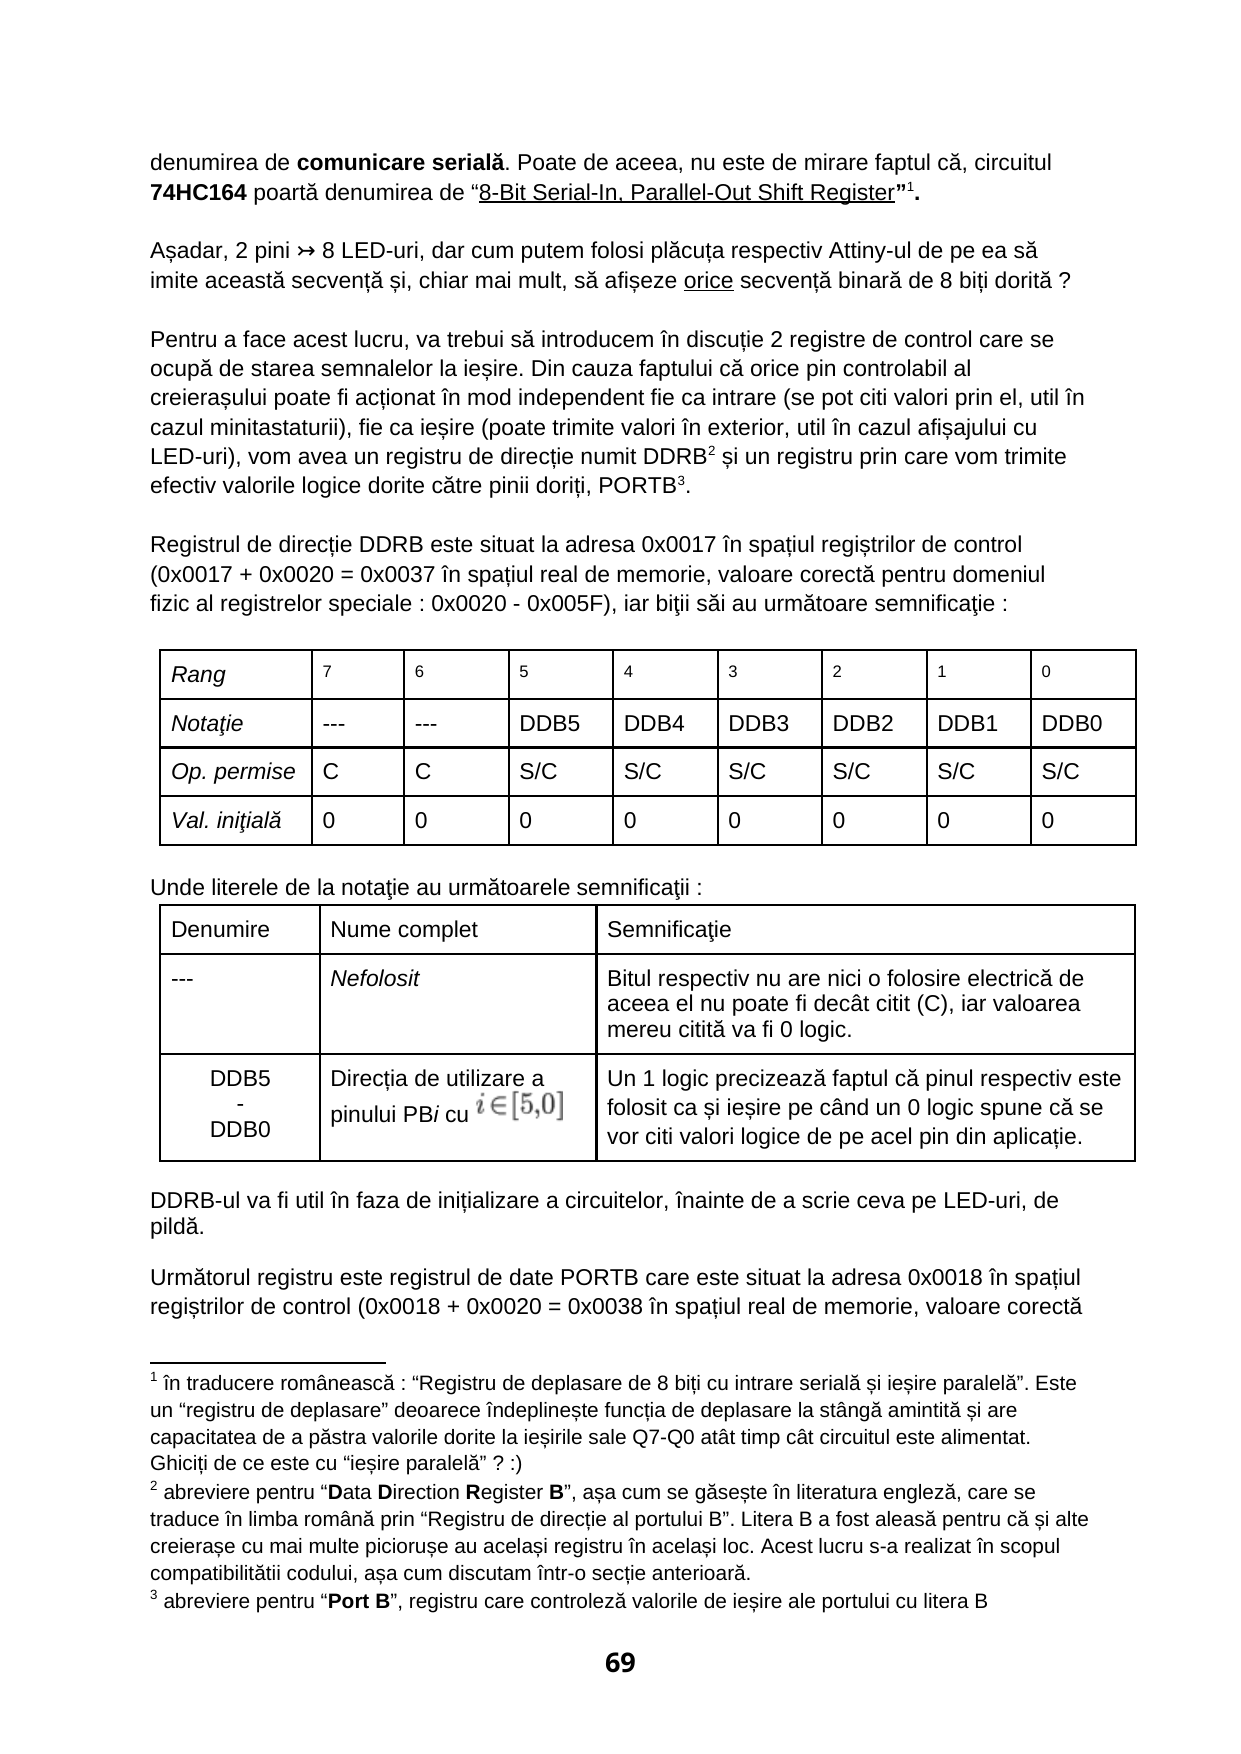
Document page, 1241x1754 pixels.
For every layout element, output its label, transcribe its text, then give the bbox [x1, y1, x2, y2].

table_cell DDB5 - DDB0 [161, 1055, 319, 1160]
table_cell 0 [719, 797, 821, 843]
picture [475, 1090, 563, 1122]
text Registrul de direcție DDRB este situat la adresa 0x0017 în spațiul regiștrilor de control (0x0017 + 0x0020 = 0x0037 în spațiul real de memorie, valoare corectă pentru domeniul fizic al registrelor speciale : 0x0020 - 0x005F), iar biţii săi au următoare semnificaţie : [150, 532, 1090, 616]
table_cell 0 [313, 797, 403, 843]
table_cell Notaţie [161, 700, 311, 746]
table_cell C [313, 749, 403, 795]
table_header 0 [1032, 651, 1135, 698]
table_cell S/C [614, 749, 717, 795]
table_header Semnificaţie [598, 906, 1134, 953]
table_cell DDB4 [614, 700, 717, 746]
table_cell DDB5 [510, 700, 612, 746]
table_header 5 [510, 651, 612, 698]
table_cell 0 [1032, 797, 1135, 843]
table_cell 0 [405, 797, 508, 843]
text denumirea de comunicare serială. Poate de aceea, nu este de mirare faptul că, circuitul 74HC164 poartă denumirea de “8-Bit Serial-In, Parallel-Out Shift Register”. [150, 150, 1090, 205]
table_cell 0 [510, 797, 612, 843]
table_cell --- [405, 700, 508, 746]
table_cell DDB2 [823, 700, 926, 746]
table_cell Bitul respectiv nu are nici o folosire electrică de aceea el nu poate fi decât citit (C), iar valoarea mereu citită va fi 0 logic. [598, 955, 1134, 1053]
table_header Nume complet [321, 906, 595, 953]
table_cell 0 [614, 797, 717, 843]
table_cell DDB1 [928, 700, 1030, 746]
text abreviere pentru “Data Direction Register B”, așa cum se găsește în literatura engleză, care se traduce în limba română prin “Registru de direcție al portului B”. Litera B a fost aleasă pentru că și alte creierașe cu mai multe piciorușe au același registru în același loc. Acest lucru s-a realizat în scopul compatibilitătii codului, așa cum discutam într-o secție anterioară. [150, 1479, 1090, 1584]
table_cell Op. permise [161, 749, 311, 795]
table_cell S/C [1032, 749, 1135, 795]
table_cell --- [161, 955, 319, 1053]
text în traducere românească : “Registru de deplasare de 8 biți cu intrare serială și ieșire paralelă”. Este un “registru de deplasare” deoarece îndeplinește funcția de deplasare la stângă amintită și are capacitatea de a păstra valorile dorite la ieșirile sale Q7-Q0 atât timp cât circuitul este alimentat. Ghiciți de ce este cu “ieșire paralelă” ? :) [150, 1369, 1090, 1475]
table_cell 0 [823, 797, 926, 843]
table_header 3 [719, 651, 821, 698]
table_header 1 [928, 651, 1030, 698]
table_cell S/C [928, 749, 1030, 795]
table_header 4 [614, 651, 717, 698]
text Așadar, 2 pini ↣ 8 LED-uri, dar cum putem folosi plăcuța respectiv Attiny-ul de pe ea să imite această secvență și, chiar mai mult, să afișeze orice secvență binară de 8 biți dorită ? [150, 238, 1090, 293]
table_header 7 [313, 651, 403, 698]
table_cell S/C [510, 749, 612, 795]
table_cell S/C [823, 749, 926, 795]
table_header Rang [161, 651, 311, 698]
table_cell C [405, 749, 508, 795]
table_cell DDB3 [719, 700, 821, 746]
table_header 2 [823, 651, 926, 698]
text Pentru a face acest lucru, va trebui să introducem în discuție 2 registre de control care se ocupă de starea semnalelor la ieșire. Din cauza faptului că orice pin controlabil al creierașului poate fi acționat în mod independent fie ca intrare (se pot citi valori prin el, util în cazul minitastaturii), fie ca ieșire (poate trimite valori în exterior, util în cazul afișajului cu LED-uri), vom avea un registru de direcție numit DDRB și un registru prin care vom trimite efectiv valorile logice dorite către pinii doriți, PORTB. [150, 326, 1090, 499]
text Unde literele de la notaţie au următoarele semnificaţii : [150, 875, 1090, 901]
table_cell 0 [928, 797, 1030, 843]
table_header 6 [405, 651, 508, 698]
table_cell --- [313, 700, 403, 746]
text abreviere pentru “Port B”, registru care controleză valorile de ieșire ale portului cu litera B [150, 1588, 1090, 1613]
table_cell Un 1 logic precizează faptul că pinul respectiv este folosit ca și ieșire pe când un 0 logic spune că se vor citi valori logice de pe acel pin din aplicație. [598, 1055, 1134, 1160]
table_header Denumire [161, 906, 319, 953]
table_cell Val. iniţială [161, 797, 311, 843]
table_cell Nefolosit [321, 955, 595, 1053]
table_cell Direcția de utilizare a pinului PBi cu [321, 1055, 595, 1160]
table_cell S/C [719, 749, 821, 795]
text DDRB-ul va fi util în faza de inițializare a circuitelor, înainte de a scrie ceva pe LED-uri, de pildă. [150, 1188, 1090, 1239]
table_cell DDB0 [1032, 700, 1135, 746]
text Următorul registru este registrul de date PORTB care este situat la adresa 0x0018 în spațiul regiștrilor de control (0x0018 + 0x0020 = 0x0038 în spațiul real de memorie, valoare corectă [150, 1264, 1090, 1319]
